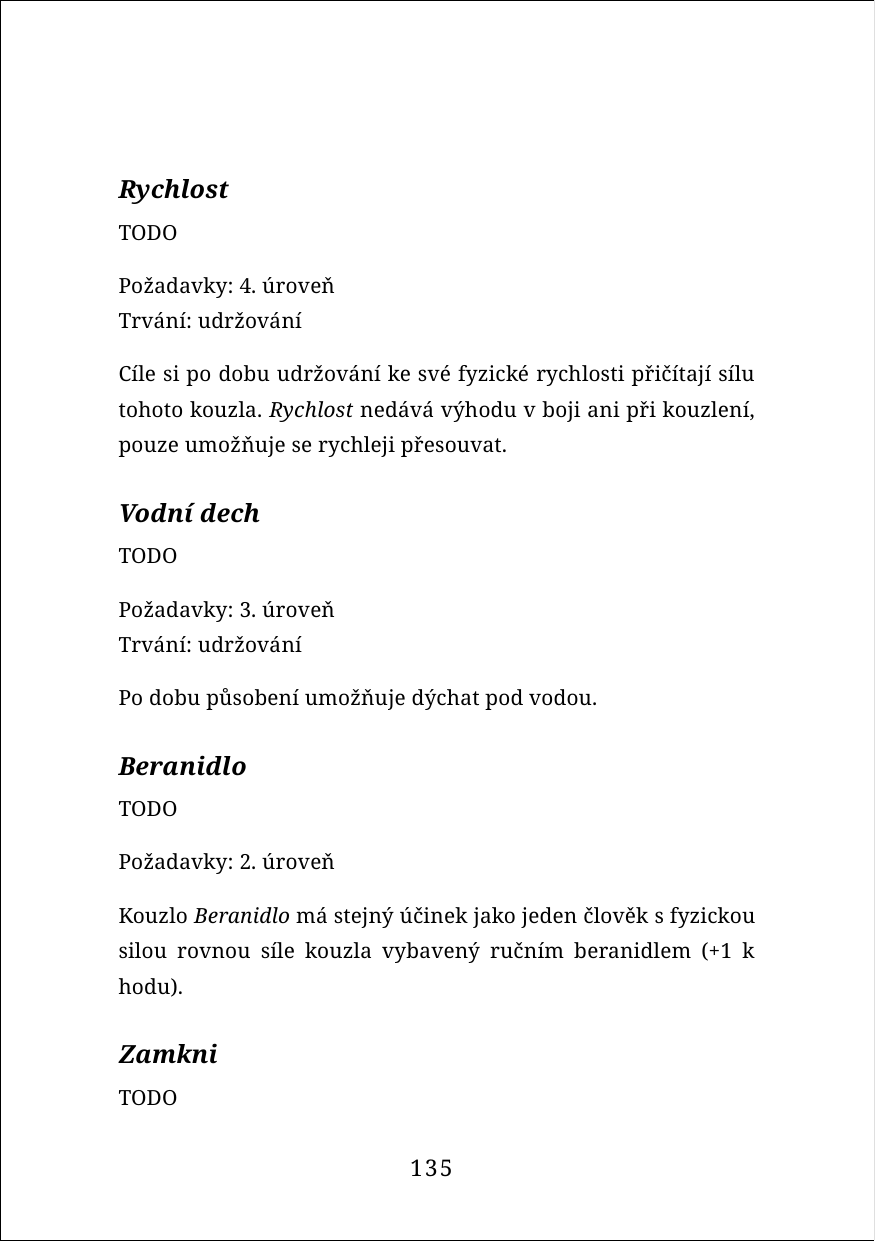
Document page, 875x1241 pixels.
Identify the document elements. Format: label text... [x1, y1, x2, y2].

text TODO [118, 541, 756, 570]
text Požadavky: 4. úroveň Trvání: udržování [118, 271, 756, 335]
text TODO [118, 1083, 756, 1111]
text Po dobu působení umožňuje dýchat pod vodou. [118, 683, 756, 712]
subtitle Rychlost [118, 172, 756, 206]
text Cíle si po dobu udržování ke své fyzické rychlosti přičítají sílu tohoto kouzla. Rychlost nedává výhodu v boji ani při kouzlení, pouze umožňuje se rychleji přesouvat. [118, 359, 756, 459]
subtitle Beranidlo [118, 748, 756, 782]
text TODO [118, 794, 756, 823]
text Požadavky: 2. úroveň [118, 847, 756, 876]
text TODO [118, 218, 756, 246]
text Kouzlo Beranidlo má stejný účinek jako jeden člověk s fyzickou silou rovnou síle kouzla vybavený ručním beranidlem (+1 k hodu). [118, 901, 756, 1000]
subtitle Zamkni [118, 1037, 756, 1071]
text Požadavky: 3. úroveň Trvání: udržování [118, 595, 756, 659]
subtitle Vodní dech [118, 496, 756, 530]
